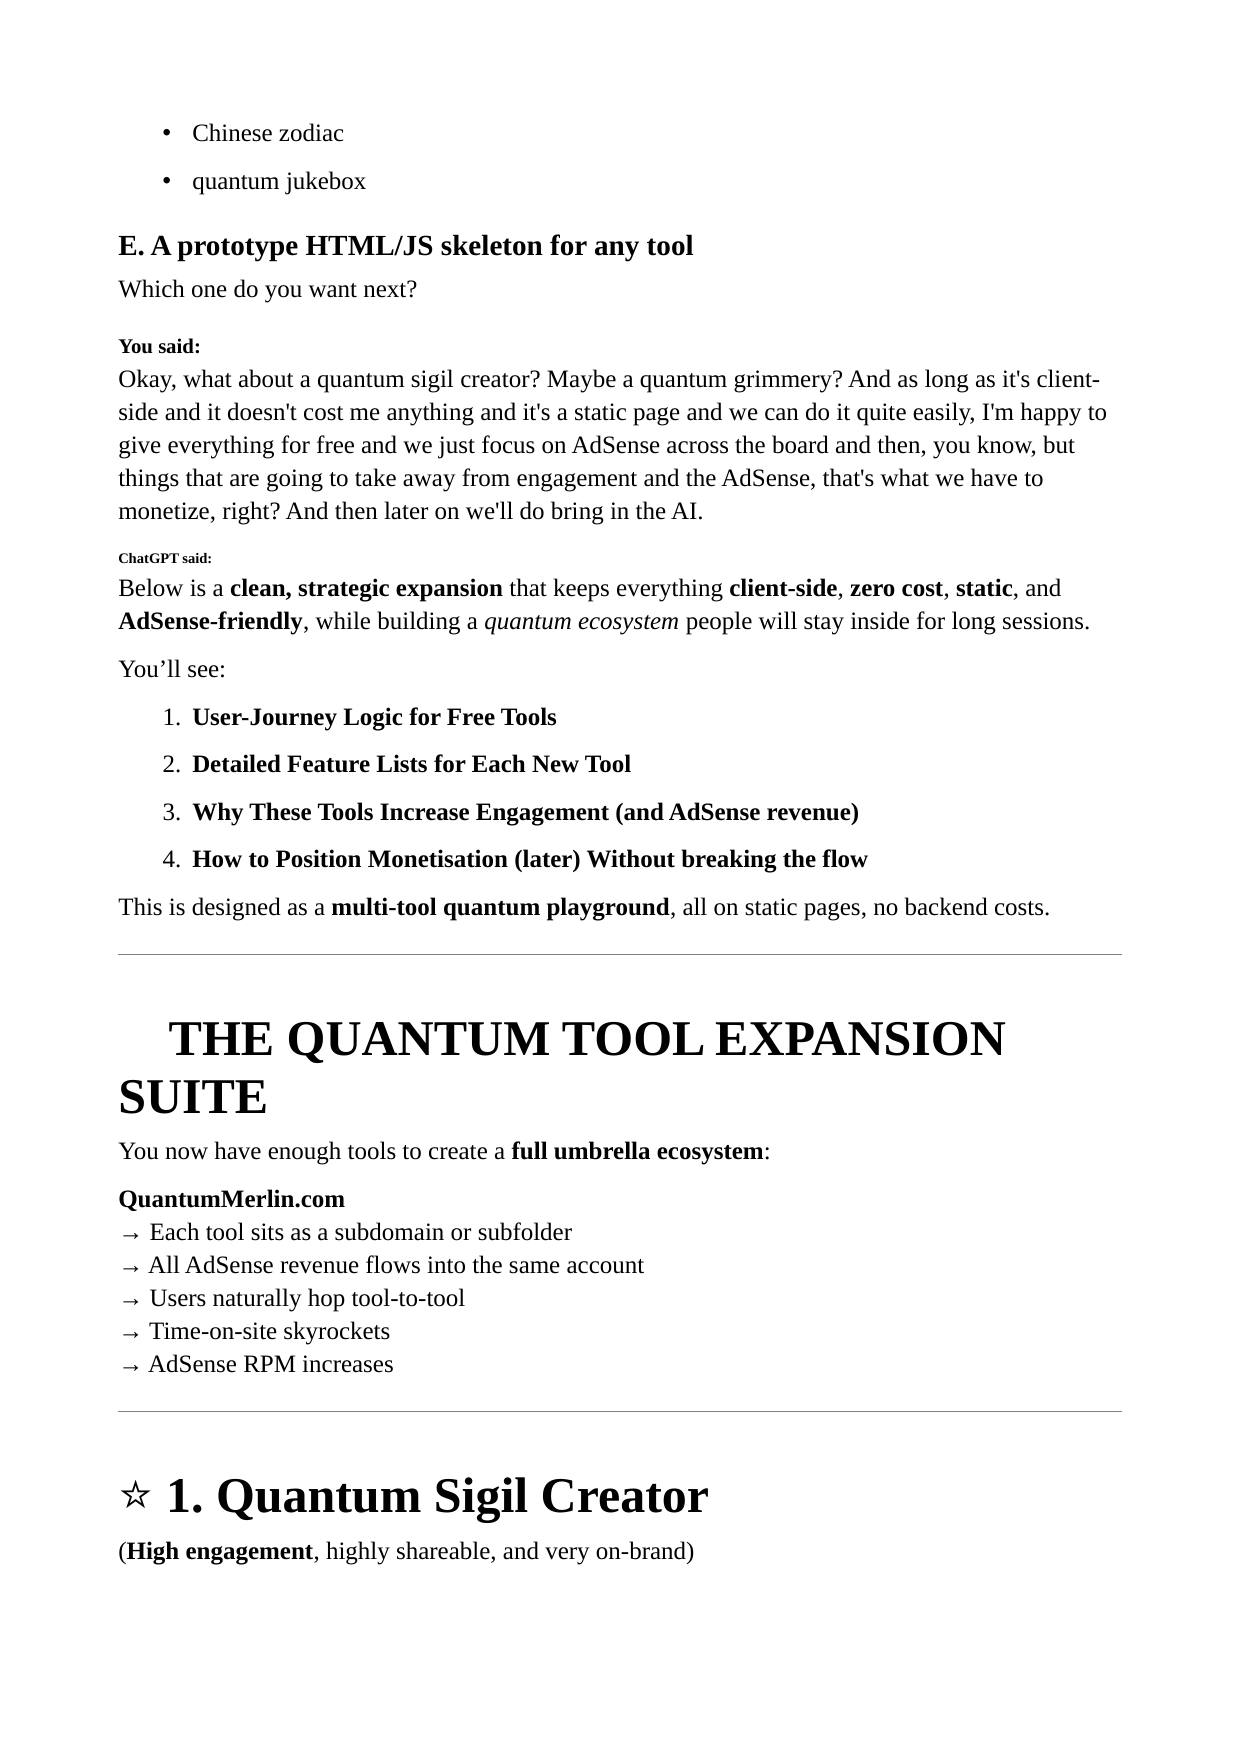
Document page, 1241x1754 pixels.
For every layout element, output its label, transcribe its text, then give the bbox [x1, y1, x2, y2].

list Why These Tools Increase Engagement (and AdSense revenue) [162, 797, 1122, 826]
subtitle ChatGPT said: [118, 550, 1122, 567]
text Okay, what about a quantum sigil creator? Maybe a quantum grimmery? And as long as it's client-side and it doesn't cost me anything and it's a static page and we can do it quite easily, I'm happy to give everything for free and we just focus on AdSense across the board and then, you know, but things that are going to take away from engagement and the AdSense, that's what we have to monetize, right? And then later on we'll do bring in the AI. [118, 364, 1122, 525]
list User-Journey Logic for Free Tools [162, 702, 1122, 730]
subtitle ⭐ 1. Quantum Sigil Creator [118, 1466, 1122, 1523]
text QuantumMerlin.com → Each tool sits as a subdomain or subfolder → All AdSense revenue flows into the same account → Users naturally hop tool-to-tool → Time-on-site skyrockets → AdSense RPM increases [118, 1184, 1122, 1378]
subtitle E. A prototype HTML/JS skeleton for any tool [118, 228, 1122, 261]
list Chinese zodiac [162, 118, 1122, 147]
text (High engagement, highly shareable, and very on-brand) [118, 1536, 1122, 1565]
subtitle ✅ THE QUANTUM TOOL EXPANSION SUITE [118, 1009, 1122, 1124]
list quantum jukebox [162, 166, 1122, 194]
text Which one do you want next? [118, 274, 1122, 303]
text This is designed as a multi-tool quantum playground, all on static pages, no backend costs. [118, 892, 1122, 921]
subtitle You said: [118, 334, 1122, 358]
text You’ll see: [118, 654, 1122, 683]
text Below is a clean, strategic expansion that keeps everything client-side, zero cost, static, and AdSense-friendly, while building a quantum ecosystem people will stay inside for long sessions. [118, 573, 1122, 635]
list How to Position Monetisation (later) Without breaking the flow [162, 844, 1122, 873]
text You now have enough tools to create a full umbrella ecosystem: [118, 1136, 1122, 1165]
list Detailed Feature Lists for Each New Tool [162, 749, 1122, 778]
